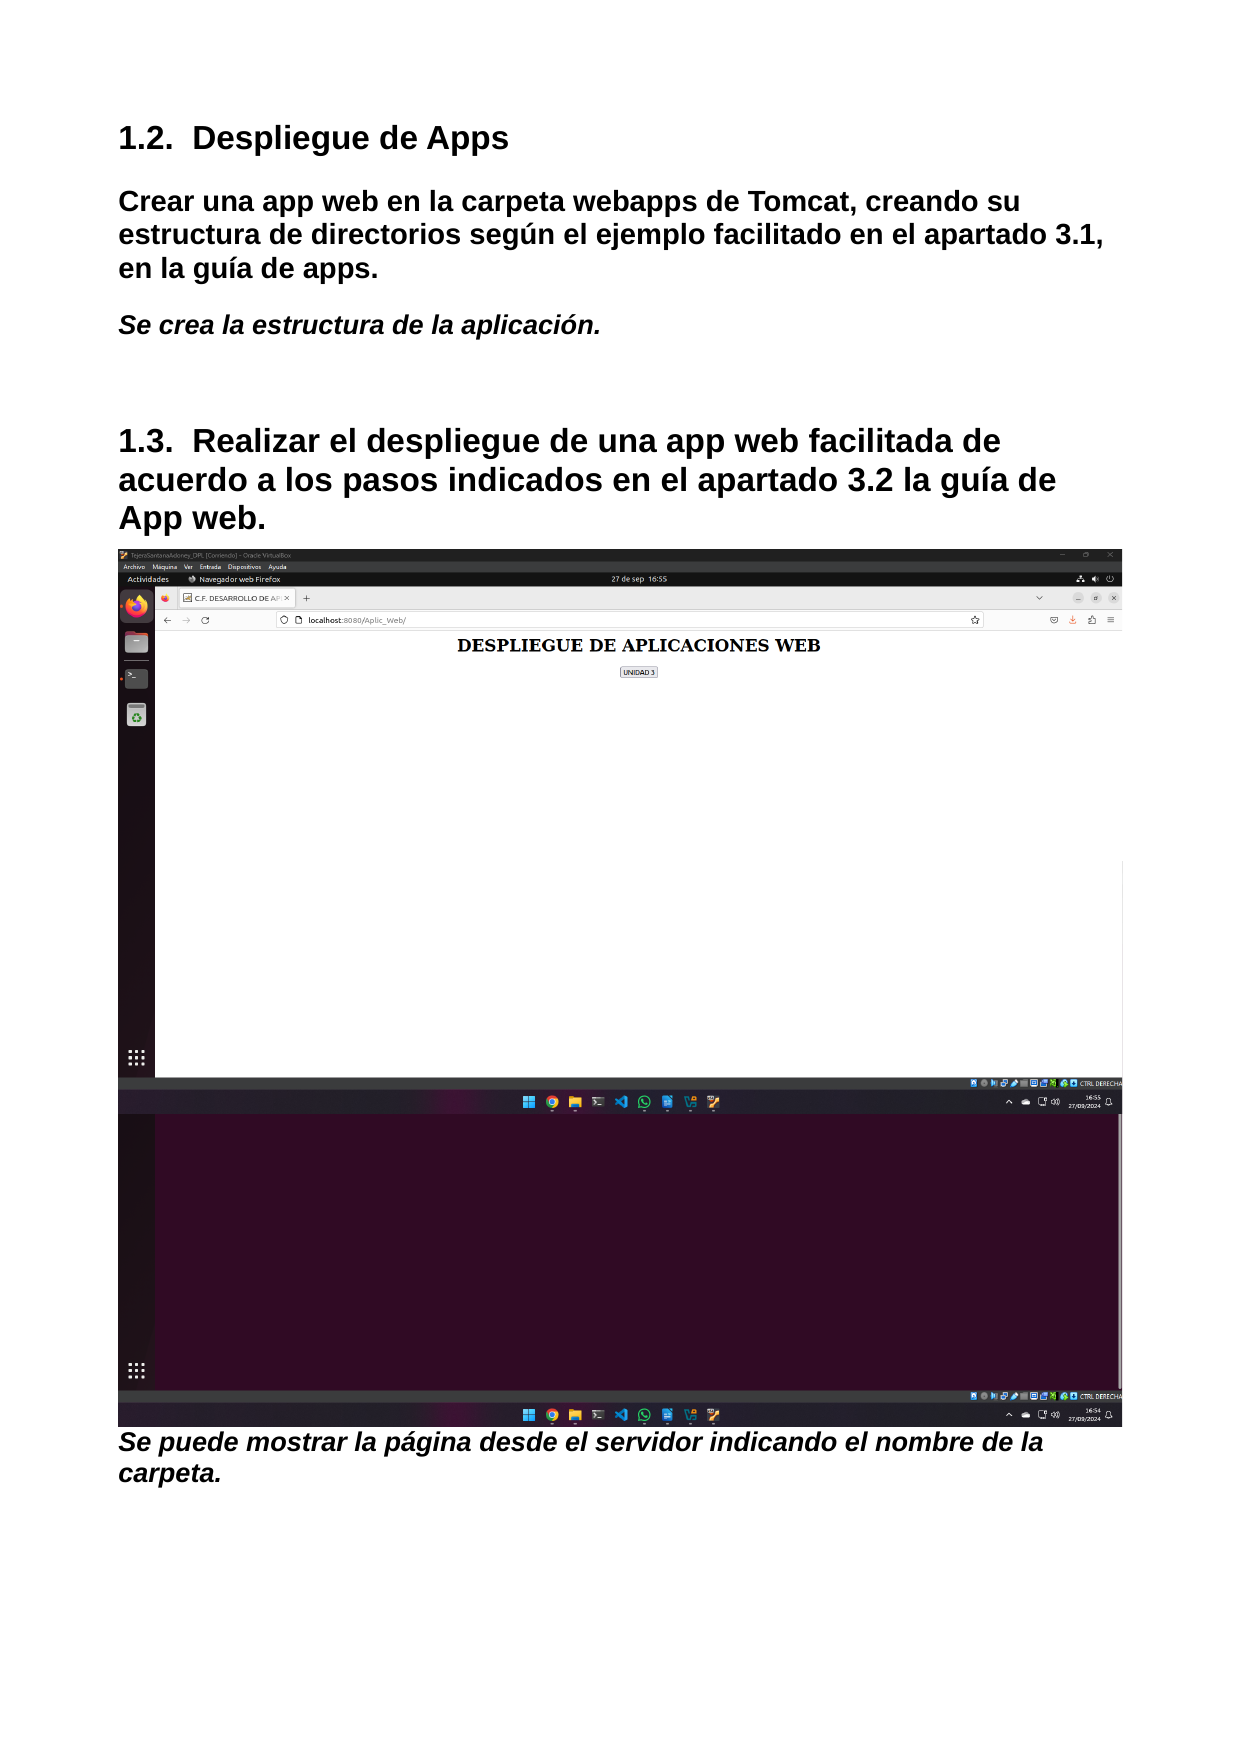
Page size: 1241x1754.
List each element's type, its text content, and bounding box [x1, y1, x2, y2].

subtitle Se crea la estructura de la aplicación. [118, 309, 1122, 341]
subtitle Se puede mostrar la página desde el servidor indicando el nombre de la carpeta. [118, 1427, 1122, 1489]
subtitle Crear una app web en la carpeta webapps de Tomcat, creando su estructura de directorios según el ejemplo facilitado en el apartado 3.1, en la guía de apps. [118, 184, 1122, 284]
picture [118, 549, 1123, 1427]
subtitle Realizar el despliegue de una app web facilitada de acuerdo a los pasos indicados en el apartado 3.2 la guía de App web. [118, 421, 1122, 537]
subtitle Despliegue de Apps [118, 118, 1122, 157]
